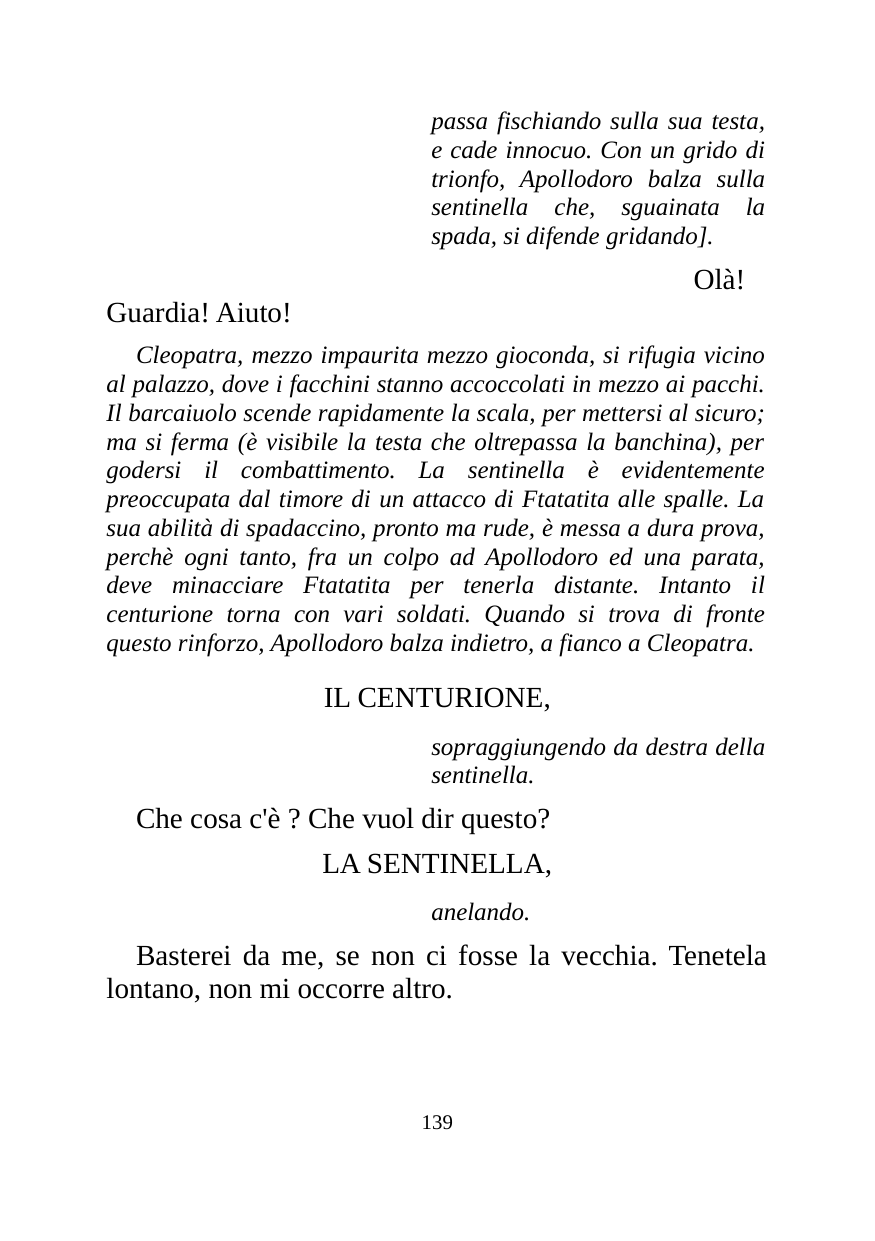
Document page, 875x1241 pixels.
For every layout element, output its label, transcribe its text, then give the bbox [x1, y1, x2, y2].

text Cleopatra, mezzo impaurita mezzo gioconda, si rifugia vicino al palazzo, dove i facchini stanno accoccolati in mezzo ai pacchi. Il barcaiuolo scende rapidamente la scala, per mettersi al sicuro; ma si ferma (è visibile la testa che oltrepassa la banchina), per godersi il combattimento. La sentinella è evidentemente preoccupata dal timore di un attacco di Ftatatita alle spalle. La sua abilità di spadaccino, pronto ma rude, è messa a dura prova, perchè ogni tanto, fra un colpo ad Apollodoro ed una parata, deve minacciare Ftatatita per tenerla distante. Intanto il centurione torna con vari soldati. Quando si trova di fronte questo rinforzo, Apollodoro balza indietro, a fianco a Cleopatra. [106, 341, 768, 657]
text LA SENTINELLA, [106, 846, 768, 880]
text IL CENTURIONE, [106, 680, 768, 714]
text passa fischiando sulla sua testa, e cade innocuo. Con un grido di trionfo, Apollodoro balza sulla sentinella che, sguainata la spada, si difende gridando]. [431, 106, 768, 250]
text Basterei da me, se non ci fosse la vecchia. Tenetela lontano, non mi occorre altro. [106, 938, 768, 1005]
text Che cosa c'è ? Che vuol dir questo? [106, 801, 768, 834]
text anelando. [431, 897, 768, 926]
text Olà! Guardia! Aiuto! [106, 262, 768, 329]
text sopraggiungendo da destra della sentinella. [431, 732, 768, 789]
